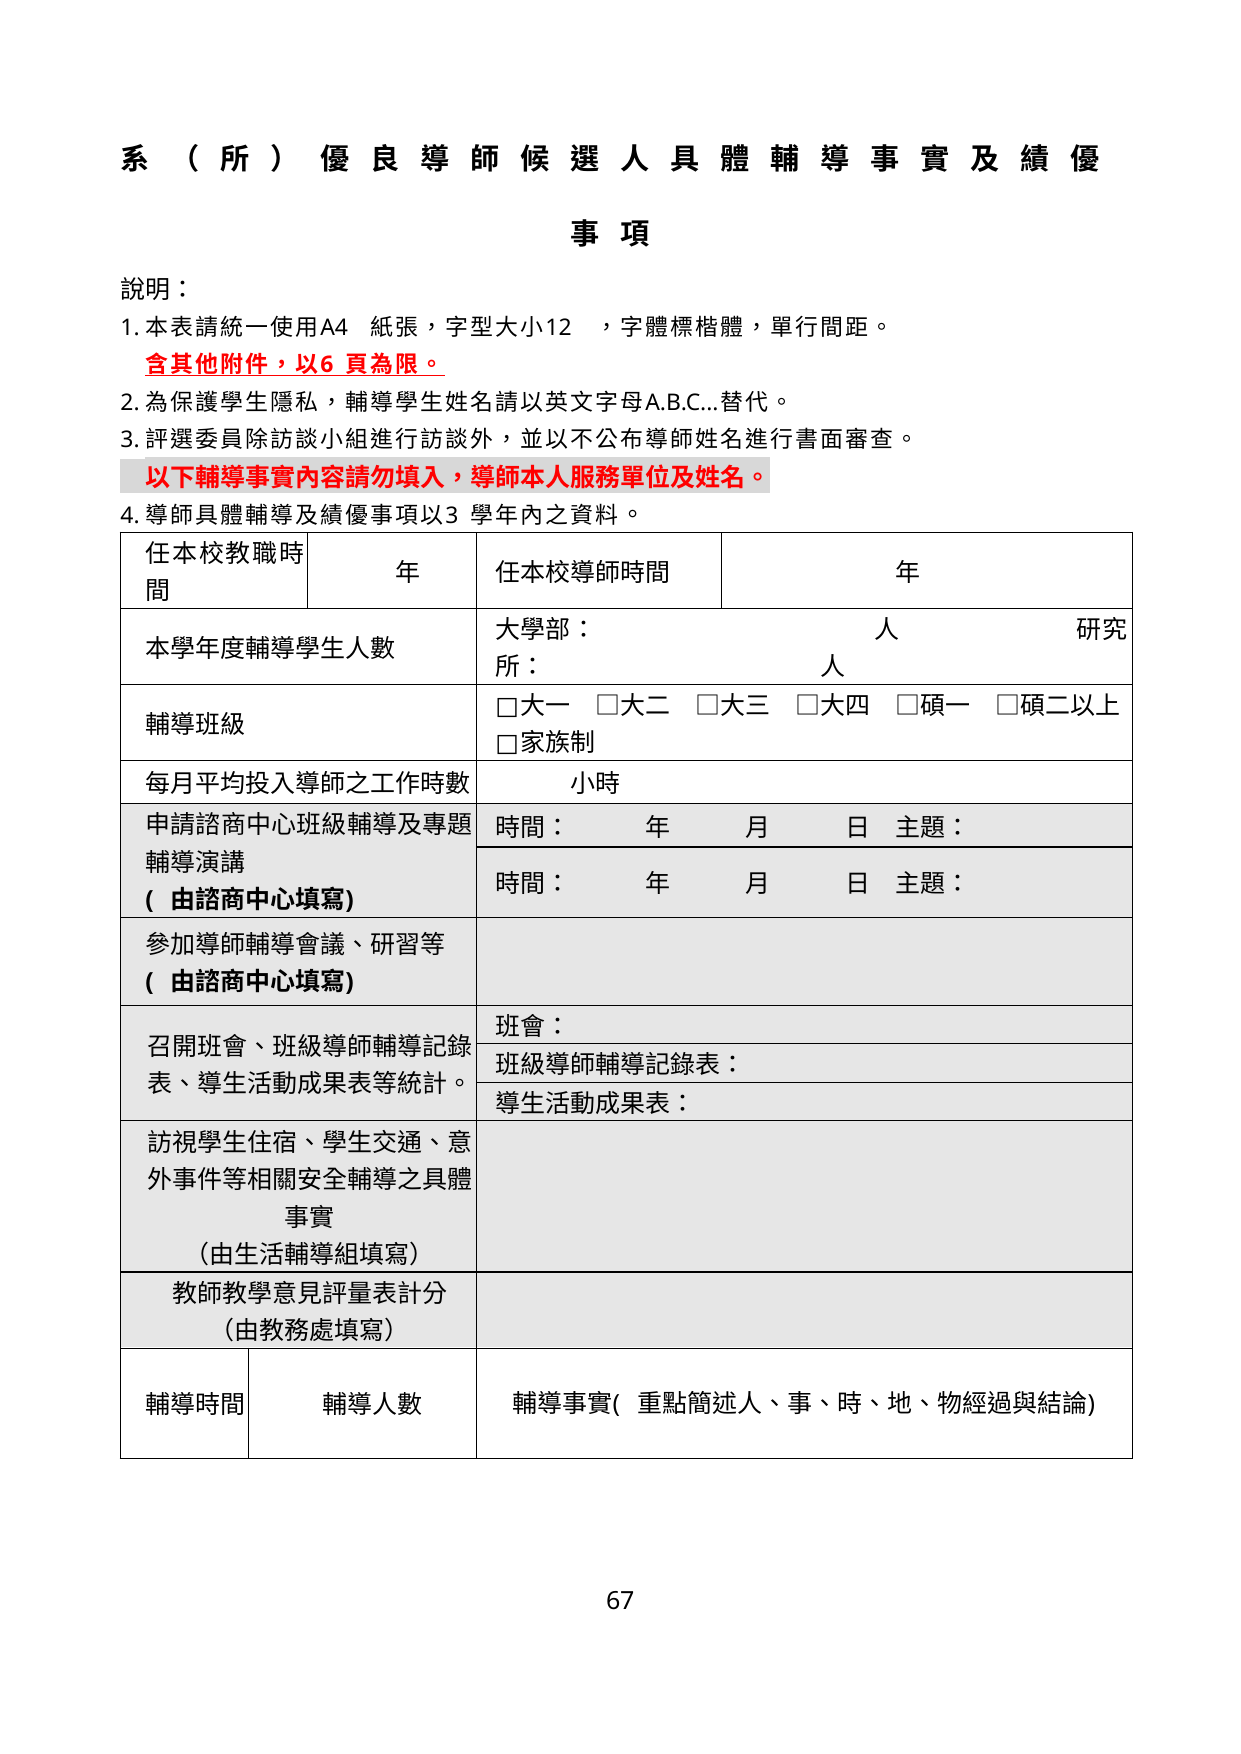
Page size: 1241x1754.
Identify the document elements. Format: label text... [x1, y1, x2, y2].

text 系（所）優良導師候選人具體輔導事實及績優事項 [120, 119, 1120, 269]
table_cell 訪視學生住宿、學生交通、意外事件等相關安全輔導之具體事實 （由生活輔導組填寫） [121, 1121, 476, 1271]
table_cell 本學年度輔導學生人數 [121, 609, 476, 684]
table_cell [477, 1121, 1132, 1271]
table_header 任本校導師時間 [477, 533, 721, 608]
table_cell 導生活動成果表： [477, 1083, 1132, 1120]
text 3.評選委員除訪談小組進行訪談外，並以不公布導師姓名進行書面審查。 [120, 419, 1120, 457]
text 4.導師具體輔導及績優事項以3學年內之資料。 [120, 494, 1120, 532]
table_cell 輔導時間 [121, 1349, 248, 1457]
table_cell 輔導人數 [249, 1349, 476, 1457]
table_cell 大學部： 人 研究所： 人 [477, 609, 1132, 684]
table_header 年 [308, 533, 476, 608]
table_cell 申請諮商中心班級輔導及專題輔導演講 (由諮商中心填寫) [121, 804, 476, 917]
table_cell 班級導師輔導記錄表： [477, 1044, 1132, 1082]
table_cell 輔導班級 [121, 685, 476, 760]
text 以下輔導事實內容請勿填入，導師本人服務單位及姓名。 [120, 457, 1120, 494]
text 說明： [120, 269, 1120, 307]
text 1.本表請統一使用A4紙張，字型大小12，字體標楷體，單行間距。 [120, 307, 1120, 344]
table_cell 小時 [477, 761, 1132, 803]
table_header 年 [722, 533, 1132, 608]
table_cell □大一 □大二 □大三 □大四 □碩一 □碩二以上 □家族制 [477, 685, 1132, 760]
table_cell [477, 918, 1132, 1005]
table_cell [477, 1273, 1132, 1347]
table_cell 每月平均投入導師之工作時數 [121, 761, 476, 803]
table_cell 教師教學意見評量表計分 （由教務處填寫） [121, 1273, 476, 1347]
table_cell 輔導事實(重點簡述人、事、時、地、物經過與結論) [477, 1349, 1132, 1457]
table_header 任本校教職時間 [121, 533, 307, 608]
text 2.為保護學生隱私，輔導學生姓名請以英文字母A.B.C...替代。 [120, 382, 1120, 419]
table_cell 召開班會、班級導師輔導記錄表、導生活動成果表等統計。 [121, 1006, 476, 1120]
table_cell 參加導師輔導會議、研習等 (由諮商中心填寫) [121, 918, 476, 1005]
table_cell 時間： 年 月 日 主題： [477, 804, 1132, 846]
table_cell 班會： [477, 1006, 1132, 1043]
table_cell 時間： 年 月 日 主題： [477, 848, 1132, 917]
text 含其他附件，以6頁為限。 [120, 344, 1120, 382]
